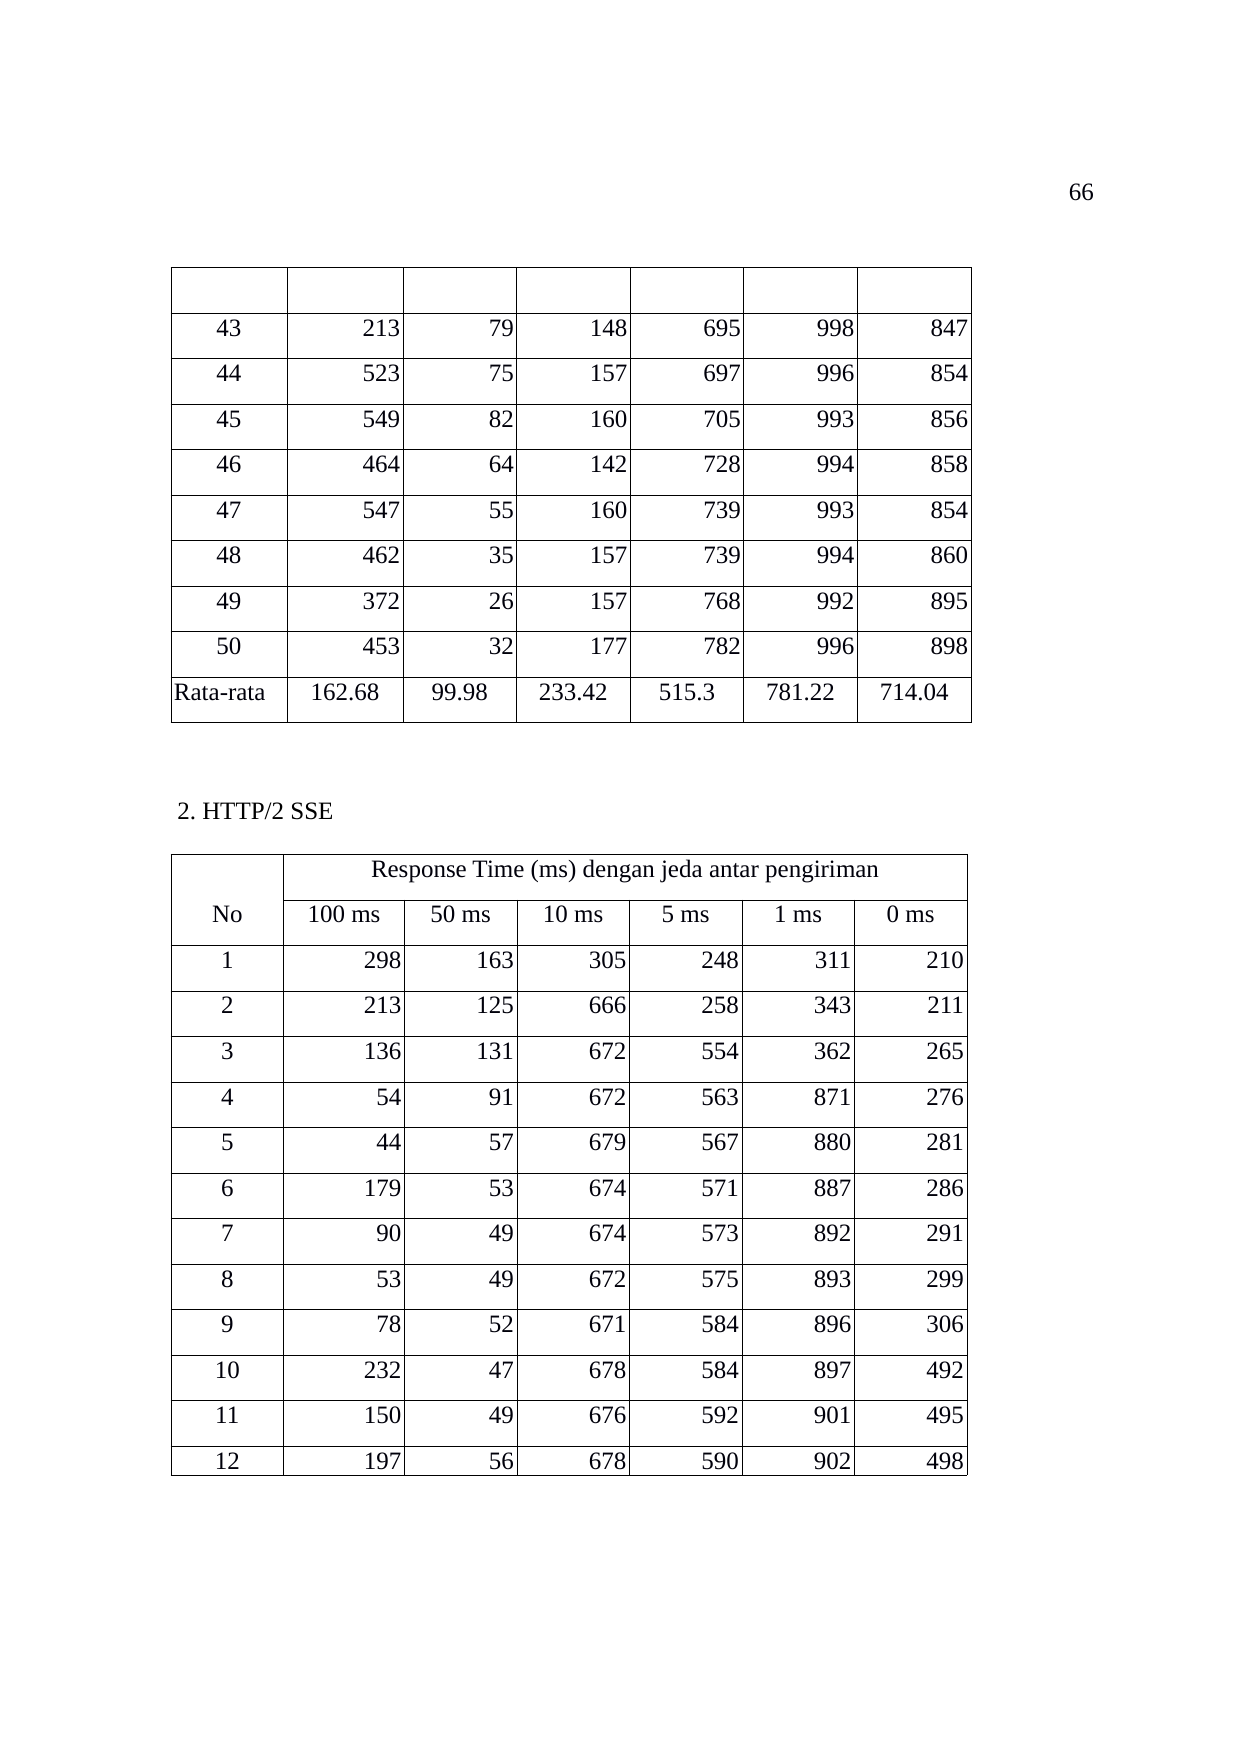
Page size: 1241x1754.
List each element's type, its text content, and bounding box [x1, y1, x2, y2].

table_cell 78 [284, 1310, 404, 1355]
table_cell 82 [404, 405, 516, 449]
table_cell 847 [858, 314, 971, 358]
table_cell 157 [517, 541, 630, 586]
table_cell 781.22 [744, 678, 857, 722]
table_cell 136 [284, 1037, 404, 1082]
table_cell 291 [855, 1219, 967, 1264]
table_cell 897 [743, 1356, 854, 1400]
table_cell 768 [631, 587, 743, 631]
table_cell 160 [517, 405, 630, 449]
table_cell 575 [630, 1265, 742, 1309]
table_header Response Time (ms) dengan jeda antar pengiriman [284, 855, 967, 899]
table_cell 523 [288, 359, 403, 403]
table_cell 49 [405, 1265, 517, 1309]
table_cell [172, 268, 287, 312]
table_cell 210 [855, 946, 967, 991]
table_cell 48 [172, 541, 287, 586]
table_cell 854 [858, 496, 971, 540]
table_cell 7 [172, 1219, 283, 1264]
table_cell 6 [172, 1174, 283, 1218]
table_cell 515.3 [631, 678, 743, 722]
table_cell 91 [405, 1083, 517, 1127]
table_cell 563 [630, 1083, 742, 1127]
table_cell 549 [288, 405, 403, 449]
table_cell 197 [284, 1447, 404, 1474]
table_cell 567 [630, 1128, 742, 1173]
table_cell 213 [288, 314, 403, 358]
table_cell [631, 268, 743, 312]
table_cell 9 [172, 1310, 283, 1355]
table_cell 211 [855, 992, 967, 1036]
table_cell 728 [631, 450, 743, 494]
table_cell [744, 268, 857, 312]
table_cell 232 [284, 1356, 404, 1400]
table_cell 53 [284, 1265, 404, 1309]
table_cell 49 [405, 1401, 517, 1446]
table_cell 10 ms [518, 901, 629, 945]
table_cell 993 [744, 496, 857, 540]
table_cell 26 [404, 587, 516, 631]
table_cell 993 [744, 405, 857, 449]
table_cell 998 [744, 314, 857, 358]
table_cell 492 [855, 1356, 967, 1400]
table_cell 47 [405, 1356, 517, 1400]
table_cell 258 [630, 992, 742, 1036]
table_cell 547 [288, 496, 403, 540]
table_cell 131 [405, 1037, 517, 1082]
table_cell 584 [630, 1310, 742, 1355]
table_cell 64 [404, 450, 516, 494]
table_cell 35 [404, 541, 516, 586]
table_cell 573 [630, 1219, 742, 1264]
table_cell 554 [630, 1037, 742, 1082]
table_cell 902 [743, 1447, 854, 1474]
table_cell [858, 268, 971, 312]
table_cell 739 [631, 541, 743, 586]
table_cell 672 [518, 1083, 629, 1127]
table_cell 453 [288, 632, 403, 677]
table_cell 674 [518, 1174, 629, 1218]
table_cell 739 [631, 496, 743, 540]
table_cell 55 [404, 496, 516, 540]
table_cell 495 [855, 1401, 967, 1446]
table_cell 372 [288, 587, 403, 631]
table_cell 590 [630, 1447, 742, 1474]
table_header No [172, 855, 283, 945]
table_cell 53 [405, 1174, 517, 1218]
table_cell 160 [517, 496, 630, 540]
table_cell 44 [284, 1128, 404, 1173]
table_cell 179 [284, 1174, 404, 1218]
table_cell 4 [172, 1083, 283, 1127]
table_cell 11 [172, 1401, 283, 1446]
table_cell 714.04 [858, 678, 971, 722]
table_cell 50 ms [405, 901, 517, 945]
table_cell 584 [630, 1356, 742, 1400]
table_cell 44 [172, 359, 287, 403]
table_cell 90 [284, 1219, 404, 1264]
text 2. HTTP/2 SSE [177, 796, 1093, 825]
table_cell 462 [288, 541, 403, 586]
table_cell 671 [518, 1310, 629, 1355]
table_cell 8 [172, 1265, 283, 1309]
table_cell 697 [631, 359, 743, 403]
table_cell 362 [743, 1037, 854, 1082]
table_cell 854 [858, 359, 971, 403]
table_cell 213 [284, 992, 404, 1036]
table_cell 0 ms [855, 901, 967, 945]
table_cell 150 [284, 1401, 404, 1446]
table_cell 571 [630, 1174, 742, 1218]
table_cell 676 [518, 1401, 629, 1446]
table_cell 75 [404, 359, 516, 403]
table_cell 705 [631, 405, 743, 449]
table_cell 343 [743, 992, 854, 1036]
table_cell 162.68 [288, 678, 403, 722]
table_cell 142 [517, 450, 630, 494]
table_cell 157 [517, 359, 630, 403]
table_cell 992 [744, 587, 857, 631]
table_cell 892 [743, 1219, 854, 1264]
table_cell 100 ms [284, 901, 404, 945]
table_cell 47 [172, 496, 287, 540]
table_cell 286 [855, 1174, 967, 1218]
table_cell 45 [172, 405, 287, 449]
table_cell 5 ms [630, 901, 742, 945]
table_cell [404, 268, 516, 312]
table_cell Rata-rata [172, 678, 287, 722]
table_cell 880 [743, 1128, 854, 1173]
table_cell 299 [855, 1265, 967, 1309]
table_cell 298 [284, 946, 404, 991]
table_cell 50 [172, 632, 287, 677]
table_cell 32 [404, 632, 516, 677]
table_cell 895 [858, 587, 971, 631]
table_cell 674 [518, 1219, 629, 1264]
table_cell 265 [855, 1037, 967, 1082]
table_cell 306 [855, 1310, 967, 1355]
table_cell 163 [405, 946, 517, 991]
table_cell 276 [855, 1083, 967, 1127]
table_cell 43 [172, 314, 287, 358]
table_cell 2 [172, 992, 283, 1036]
table_cell 248 [630, 946, 742, 991]
table_cell 856 [858, 405, 971, 449]
table_cell 896 [743, 1310, 854, 1355]
table_cell 311 [743, 946, 854, 991]
table_cell 858 [858, 450, 971, 494]
table_cell 695 [631, 314, 743, 358]
table_cell 679 [518, 1128, 629, 1173]
table_cell 1 ms [743, 901, 854, 945]
table_cell 782 [631, 632, 743, 677]
table_cell 57 [405, 1128, 517, 1173]
table_cell 177 [517, 632, 630, 677]
table_cell 305 [518, 946, 629, 991]
table_cell 49 [172, 587, 287, 631]
table_cell 678 [518, 1447, 629, 1474]
table_cell 233.42 [517, 678, 630, 722]
table_cell 860 [858, 541, 971, 586]
table_cell 464 [288, 450, 403, 494]
table_cell 56 [405, 1447, 517, 1474]
table_cell 592 [630, 1401, 742, 1446]
table_cell 666 [518, 992, 629, 1036]
table_cell 99.98 [404, 678, 516, 722]
table_cell 157 [517, 587, 630, 631]
table_cell 5 [172, 1128, 283, 1173]
table_cell 678 [518, 1356, 629, 1400]
table_cell 148 [517, 314, 630, 358]
table_cell 52 [405, 1310, 517, 1355]
table_cell 996 [744, 632, 857, 677]
table_cell 10 [172, 1356, 283, 1400]
table_cell 12 [172, 1447, 283, 1474]
table_cell 125 [405, 992, 517, 1036]
table_cell 994 [744, 541, 857, 586]
table_cell 893 [743, 1265, 854, 1309]
table_cell 49 [405, 1219, 517, 1264]
table_cell 887 [743, 1174, 854, 1218]
table_cell 54 [284, 1083, 404, 1127]
table_cell [288, 268, 403, 312]
table_cell 898 [858, 632, 971, 677]
table_cell 46 [172, 450, 287, 494]
table_cell 901 [743, 1401, 854, 1446]
table_cell 79 [404, 314, 516, 358]
table_cell 996 [744, 359, 857, 403]
table_cell 498 [855, 1447, 967, 1474]
table_cell [517, 268, 630, 312]
table_cell 994 [744, 450, 857, 494]
table_cell 672 [518, 1265, 629, 1309]
table_cell 1 [172, 946, 283, 991]
table_cell 281 [855, 1128, 967, 1173]
table_cell 672 [518, 1037, 629, 1082]
table_cell 871 [743, 1083, 854, 1127]
table_cell 3 [172, 1037, 283, 1082]
